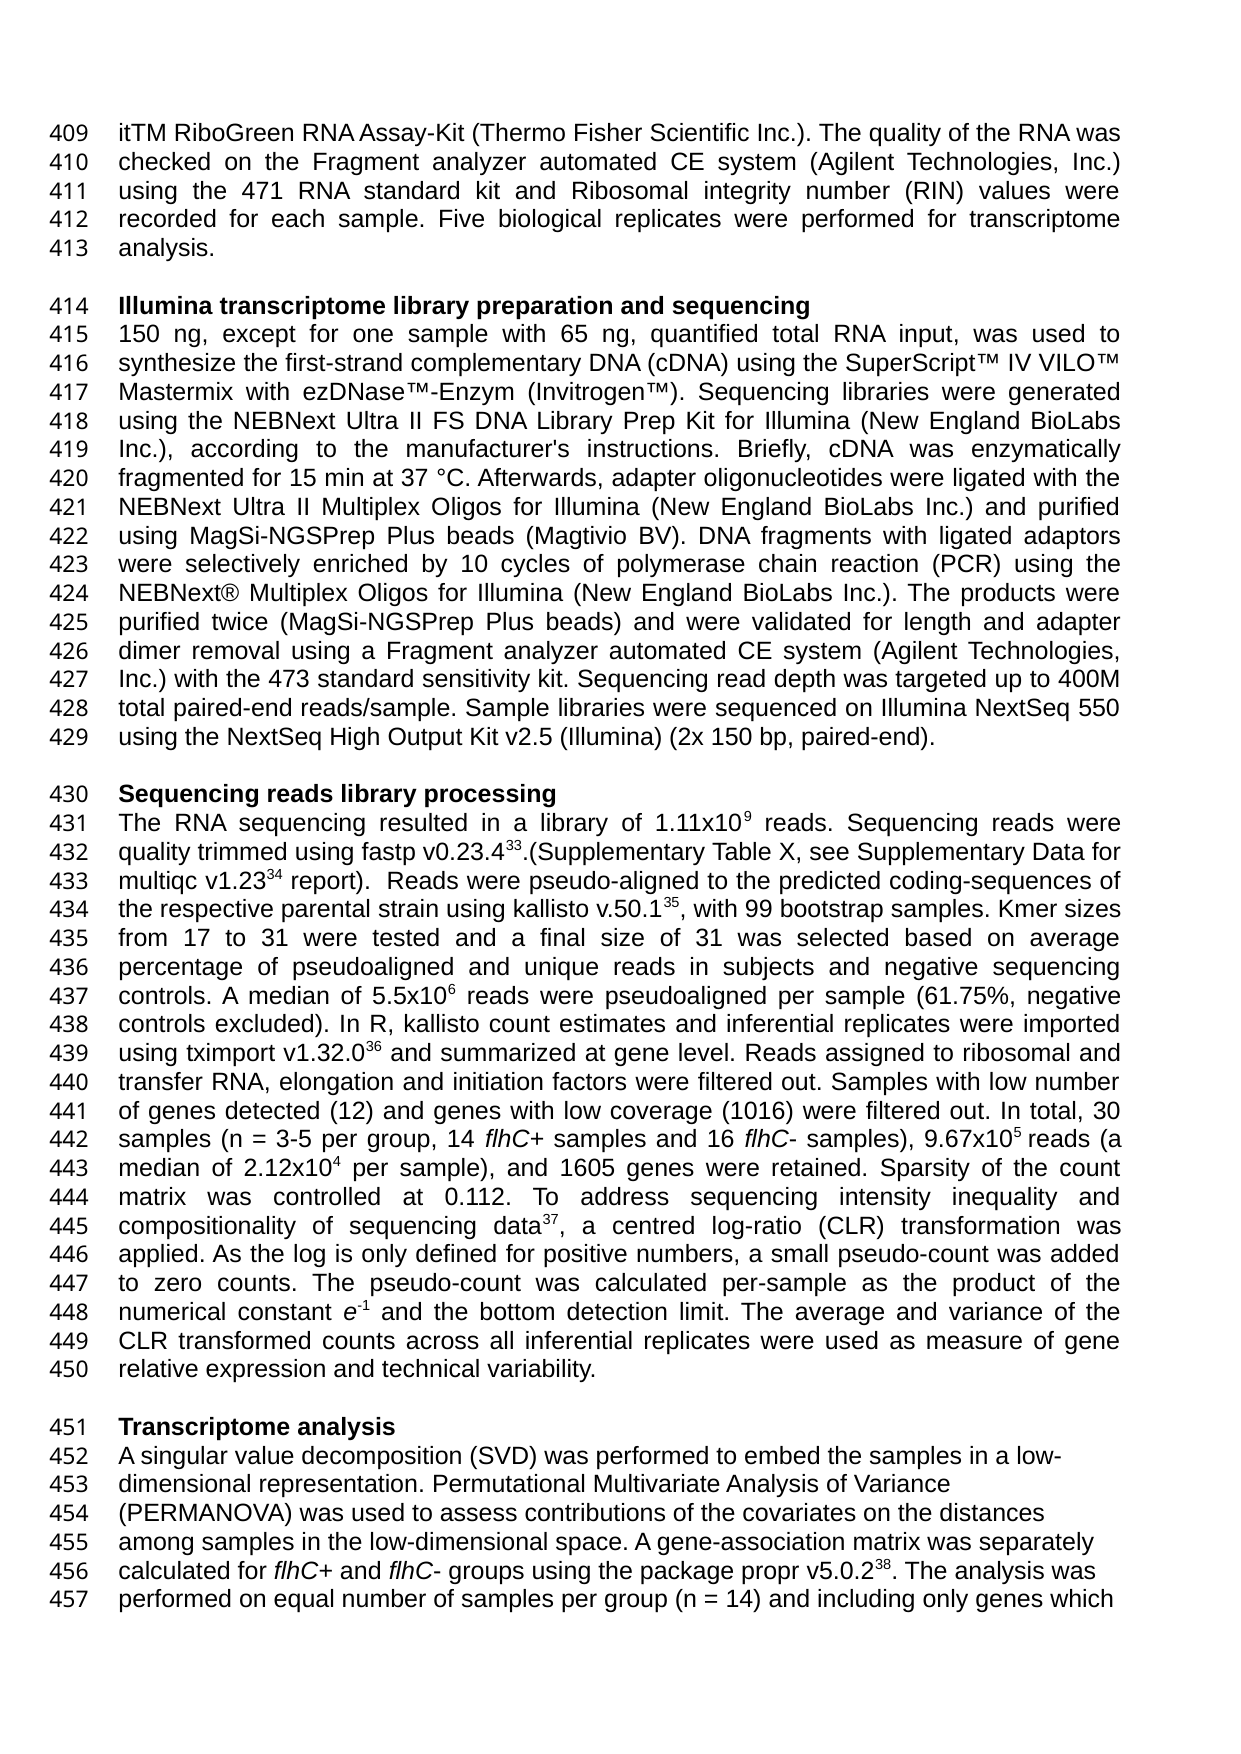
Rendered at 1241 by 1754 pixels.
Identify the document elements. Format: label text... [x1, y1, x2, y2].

text Sequencing reads library processing [118, 779, 1122, 808]
text The RNA sequencing resulted in a library of 1.11x109 reads. Sequencing reads were quality trimmed using fastp v0.23.433.(Supplementary Table X, see Supplementary Data for multiqc v1.2334 report). Reads were pseudo-aligned to the predicted coding-sequences of the respective parental strain using kallisto v.50.135, with 99 bootstrap samples. Kmer sizes from 17 to 31 were tested and a final size of 31 was selected based on average percentage of pseudoaligned and unique reads in subjects and negative sequencing controls. A median of 5.5x106 reads were pseudoaligned per sample (61.75%, negative controls excluded). In R, kallisto count estimates and inferential replicates were imported using tximport v1.32.036 and summarized at gene level. Reads assigned to ribosomal and transfer RNA, elongation and initiation factors were filtered out. Samples with low number of genes detected (12) and genes with low coverage (1016) were filtered out. In total, 30 samples (n = 3-5 per group, 14 flhC+ samples and 16 flhC- samples), 9.67x105 reads (a median of 2.12x104 per sample), and 1605 genes were retained. Sparsity of the count matrix was controlled at 0.112. To address sequencing intensity inequality and compositionality of sequencing data37, a centred log-ratio (CLR) transformation was applied. As the log is only defined for positive numbers, a small pseudo-count was added to zero counts. The pseudo-count was calculated per-sample as the product of the numerical constant e-1 and the bottom detection limit. The average and variance of the CLR transformed counts across all inferential replicates were used as measure of gene relative expression and technical variability. [118, 808, 1122, 1383]
text 150 ng, except for one sample with 65 ng, quantified total RNA input, was used to synthesize the first-strand complementary DNA (cDNA) using the SuperScript™ IV VILO™ Mastermix with ezDNase™-Enzym (Invitrogen™). Sequencing libraries were generated using the NEBNext Ultra II FS DNA Library Prep Kit for Illumina (New England BioLabs Inc.), according to the manufacturer's instructions. Briefly, cDNA was enzymatically fragmented for 15 min at 37 °C. Afterwards, adapter oligonucleotides were ligated with the NEBNext Ultra II Multiplex Oligos for Illumina (New England BioLabs Inc.) and purified using MagSi-NGSPrep Plus beads (Magtivio BV). DNA fragments with ligated adaptors were selectively enriched by 10 cycles of polymerase chain reaction (PCR) using the NEBNext® Multiplex Oligos for Illumina (New England BioLabs Inc.). The products were purified twice (MagSi-NGSPrep Plus beads) and were validated for length and adapter dimer removal using a Fragment analyzer automated CE system (Agilent Technologies, Inc.) with the 473 standard sensitivity kit. Sequencing read depth was targeted up to 400M total paired-end reads/sample. Sample libraries were sequenced on Illumina NextSeq 550 using the NextSeq High Output Kit v2.5 (Illumina) (2x 150 bp, paired-end). [118, 319, 1122, 751]
text itTM RiboGreen RNA Assay-Kit (Thermo Fisher Scientific Inc.). The quality of the RNA was checked on the Fragment analyzer automated CE system (Agilent Technologies, Inc.) using the 471 RNA standard kit and Ribosomal integrity number (RIN) values were recorded for each sample. Five biological replicates were performed for transcriptome analysis. [118, 118, 1122, 262]
text Illumina transcriptome library preparation and sequencing [118, 291, 1122, 319]
text Transcriptome analysis [118, 1412, 1122, 1441]
text A singular value decomposition (SVD) was performed to embed the samples in a low-dimensional representation. Permutational Multivariate Analysis of Variance (PERMANOVA) was used to assess contributions of the covariates on the distances among samples in the low-dimensional space. A gene-association matrix was separately calculated for flhC+ and flhC- groups using the package propr v5.0.238. The analysis was performed on equal number of samples per group (n = 14) and including only genes which [118, 1441, 1122, 1613]
